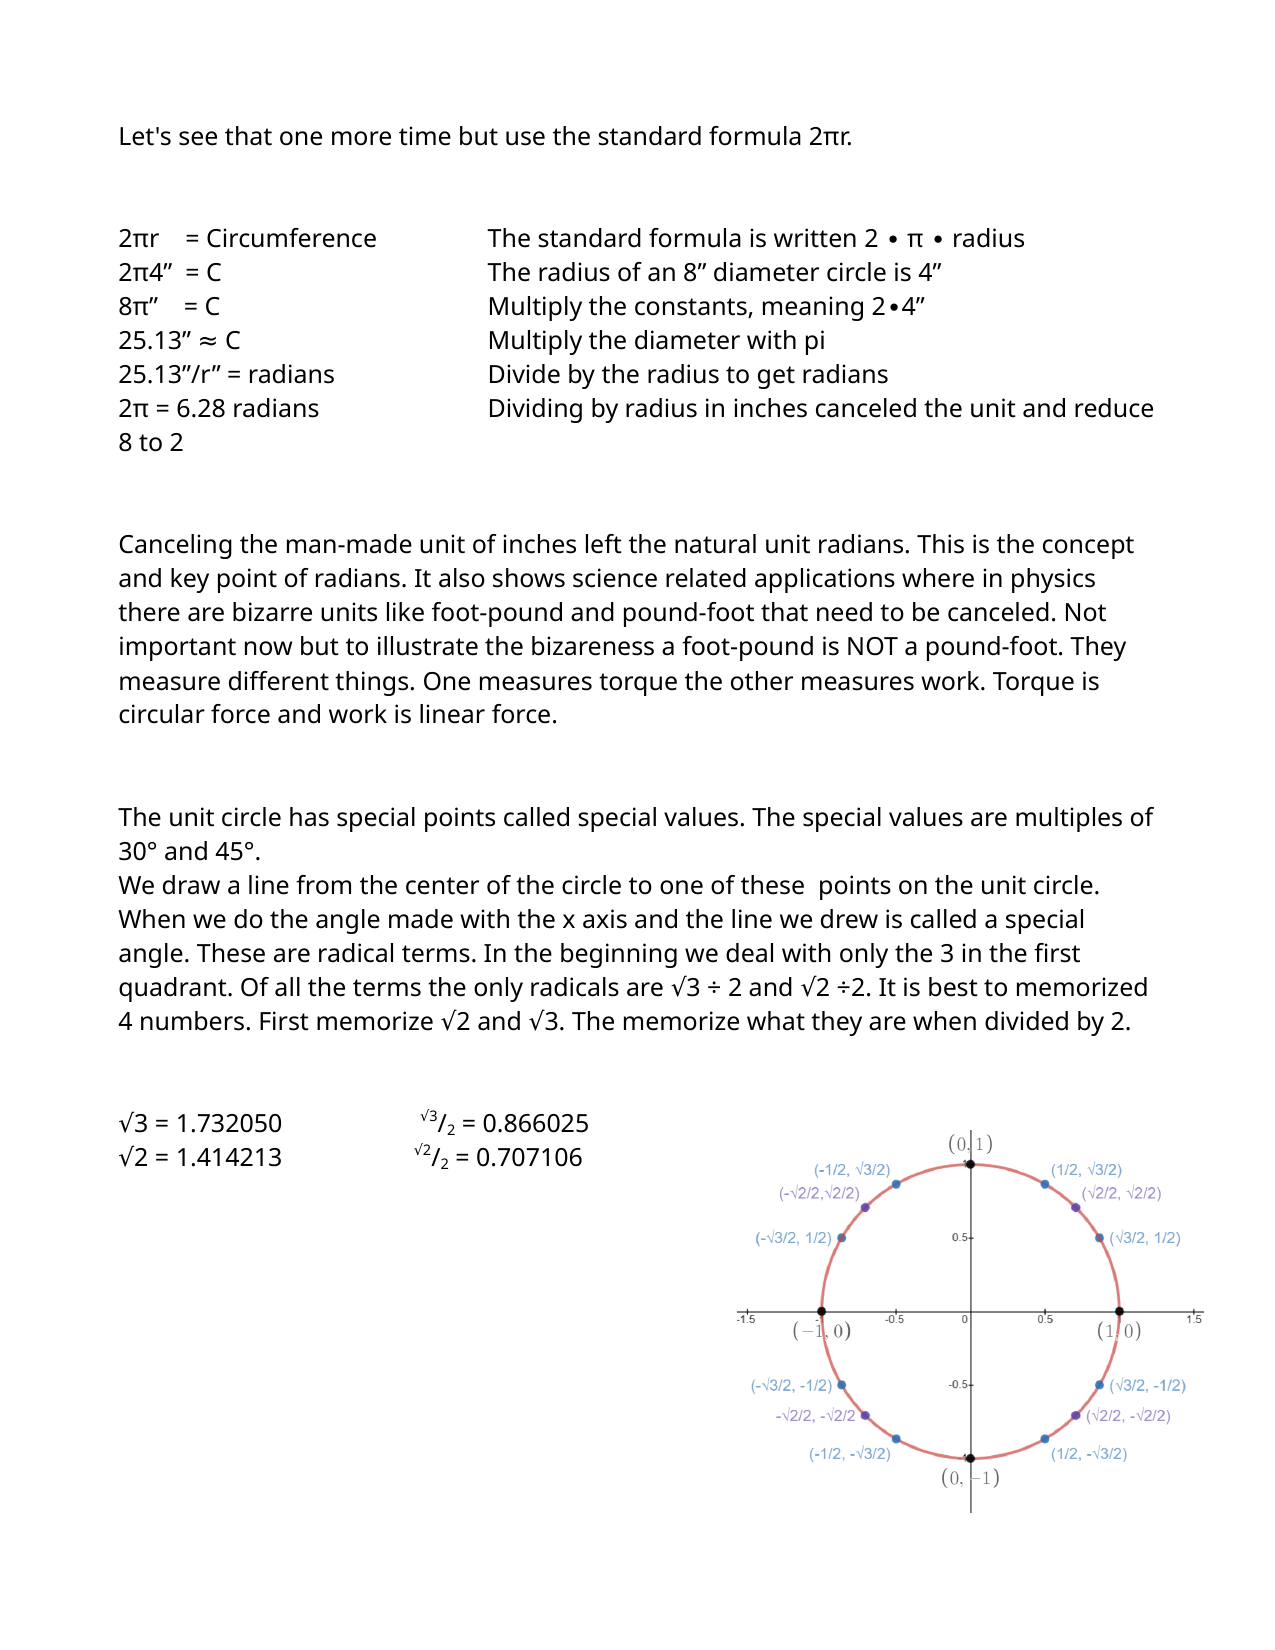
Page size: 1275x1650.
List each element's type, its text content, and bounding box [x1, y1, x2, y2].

text 8π” = C Multiply the constants, meaning 2∙4” [118, 288, 1157, 322]
text 2π = 6.28 radians Dividing by radius in inches canceled the unit and reduce 8 to 2 [118, 391, 1157, 459]
text Let's see that one more time but use the standard formula 2πr. [118, 118, 1157, 152]
text √2 = 1.414213 √2/2 = 0.707106 [118, 1140, 736, 1174]
text The unit circle has special points called special values. The special values are multiples of 30° and 45°. [118, 799, 1157, 867]
picture [736, 1130, 1205, 1513]
text 2π4” = C The radius of an 8” diameter circle is 4” [118, 254, 1157, 288]
text We draw a line from the center of the circle to one of these points on the unit circle. When we do the angle made with the x axis and the line we drew is called a special angle. These are radical terms. In the beginning we deal with only the 3 in the first quadrant. Of all the terms the only radicals are √3 ÷ 2 and √2 ÷2. It is best to memorized 4 numbers. First memorize √2 and √3. The memorize what they are when divided by 2. [118, 867, 1157, 1038]
text 2πr = Circumference The standard formula is written 2 ∙ π ∙ radius [118, 220, 1157, 254]
text Canceling the man-made unit of inches left the natural unit radians. This is the concept and key point of radians. It also shows science related applications where in physics there are bizarre units like foot-pound and pound-foot that need to be canceled. Not important now but to illustrate the bizareness a foot-pound is NOT a pound-foot. They measure different things. One measures torque the other measures work. Torque is circular force and work is linear force. [118, 527, 1157, 731]
text 25.13”/r” = radians Divide by the radius to get radians [118, 357, 1157, 391]
text √3 = 1.732050 √3/2 = 0.866025 [118, 1106, 1157, 1140]
text 25.13” ≈ C Multiply the diameter with pi [118, 322, 1157, 357]
